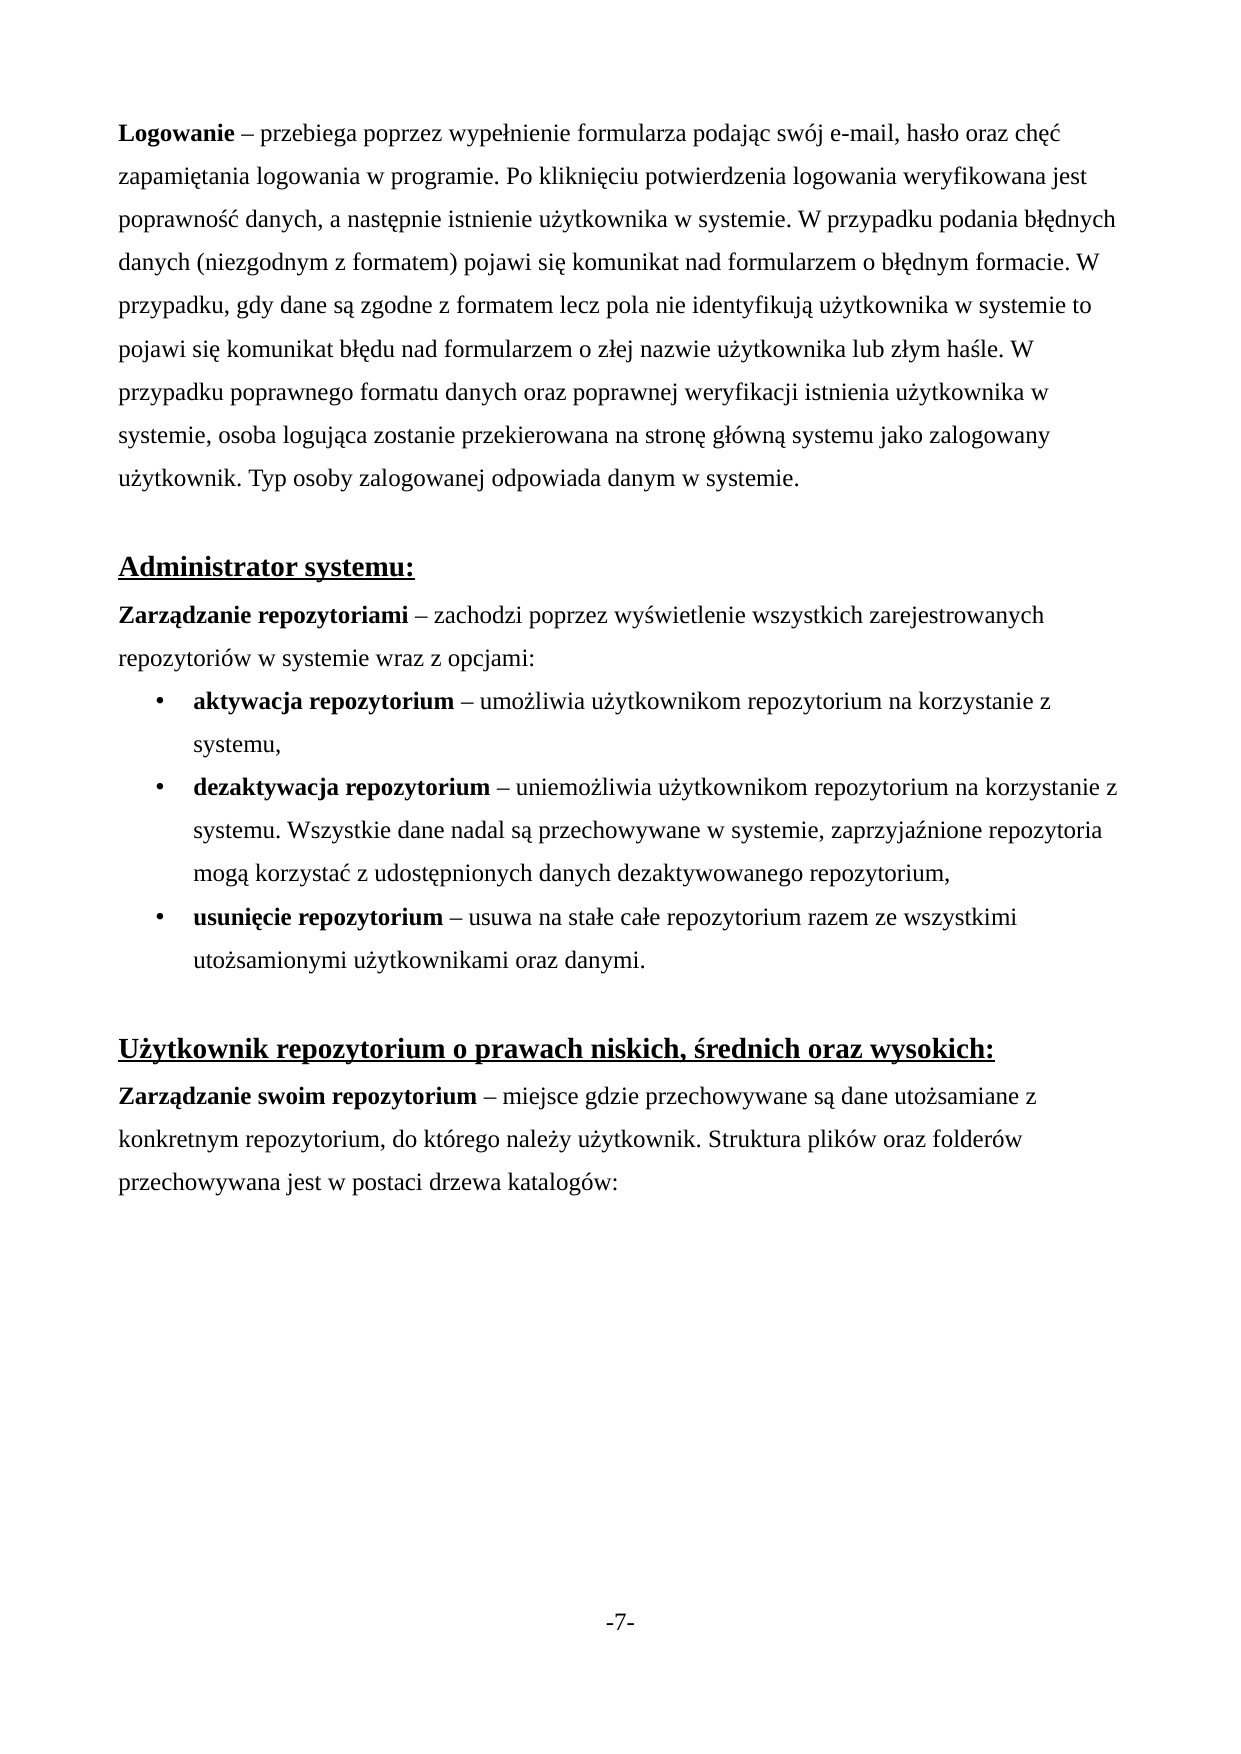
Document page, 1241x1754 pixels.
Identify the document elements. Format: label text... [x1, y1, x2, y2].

text Zarządzanie repozytoriami – zachodzi poprzez wyświetlenie wszystkich zarejestrowanych repozytoriów w systemie wraz z opcjami: [118, 600, 1122, 672]
text Logowanie – przebiega poprzez wypełnienie formularza podając swój e-mail, hasło oraz chęć zapamiętania logowania w programie. Po kliknięciu potwierdzenia logowania weryfikowana jest poprawność danych, a następnie istnienie użytkownika w systemie. W przypadku podania błędnych danych (niezgodnym z formatem) pojawi się komunikat nad formularzem o błędnym formacie. W przypadku, gdy dane są zgodne z formatem lecz pola nie identyfikują użytkownika w systemie to pojawi się komunikat błędu nad formularzem o złej nazwie użytkownika lub złym haśle. W przypadku poprawnego formatu danych oraz poprawnej weryfikacji istnienia użytkownika w systemie, osoba logująca zostanie przekierowana na stronę główną systemu jako zalogowany użytkownik. Typ osoby zalogowanej odpowiada danym w systemie. [118, 118, 1122, 492]
list usunięcie repozytorium – usuwa na stałe całe repozytorium razem ze wszystkimi utożsamionymi użytkownikami oraz danymi. [156, 902, 1122, 973]
text Zarządzanie swoim repozytorium – miejsce gdzie przechowywane są dane utożsamiane z konkretnym repozytorium, do którego należy użytkownik. Struktura plików oraz folderów przechowywana jest w postaci drzewa katalogów: [118, 1081, 1122, 1196]
list aktywacja repozytorium – umożliwia użytkownikom repozytorium na korzystanie z systemu, [156, 686, 1122, 758]
text Użytkownik repozytorium o prawach niskich, średnich oraz wysokich: [118, 1031, 1122, 1064]
text Administrator systemu: [118, 549, 1122, 583]
list dezaktywacja repozytorium – uniemożliwia użytkownikom repozytorium na korzystanie z systemu. Wszystkie dane nadal są przechowywane w systemie, zaprzyjaźnione repozytoria mogą korzystać z udostępnionych danych dezaktywowanego repozytorium, [156, 772, 1122, 887]
